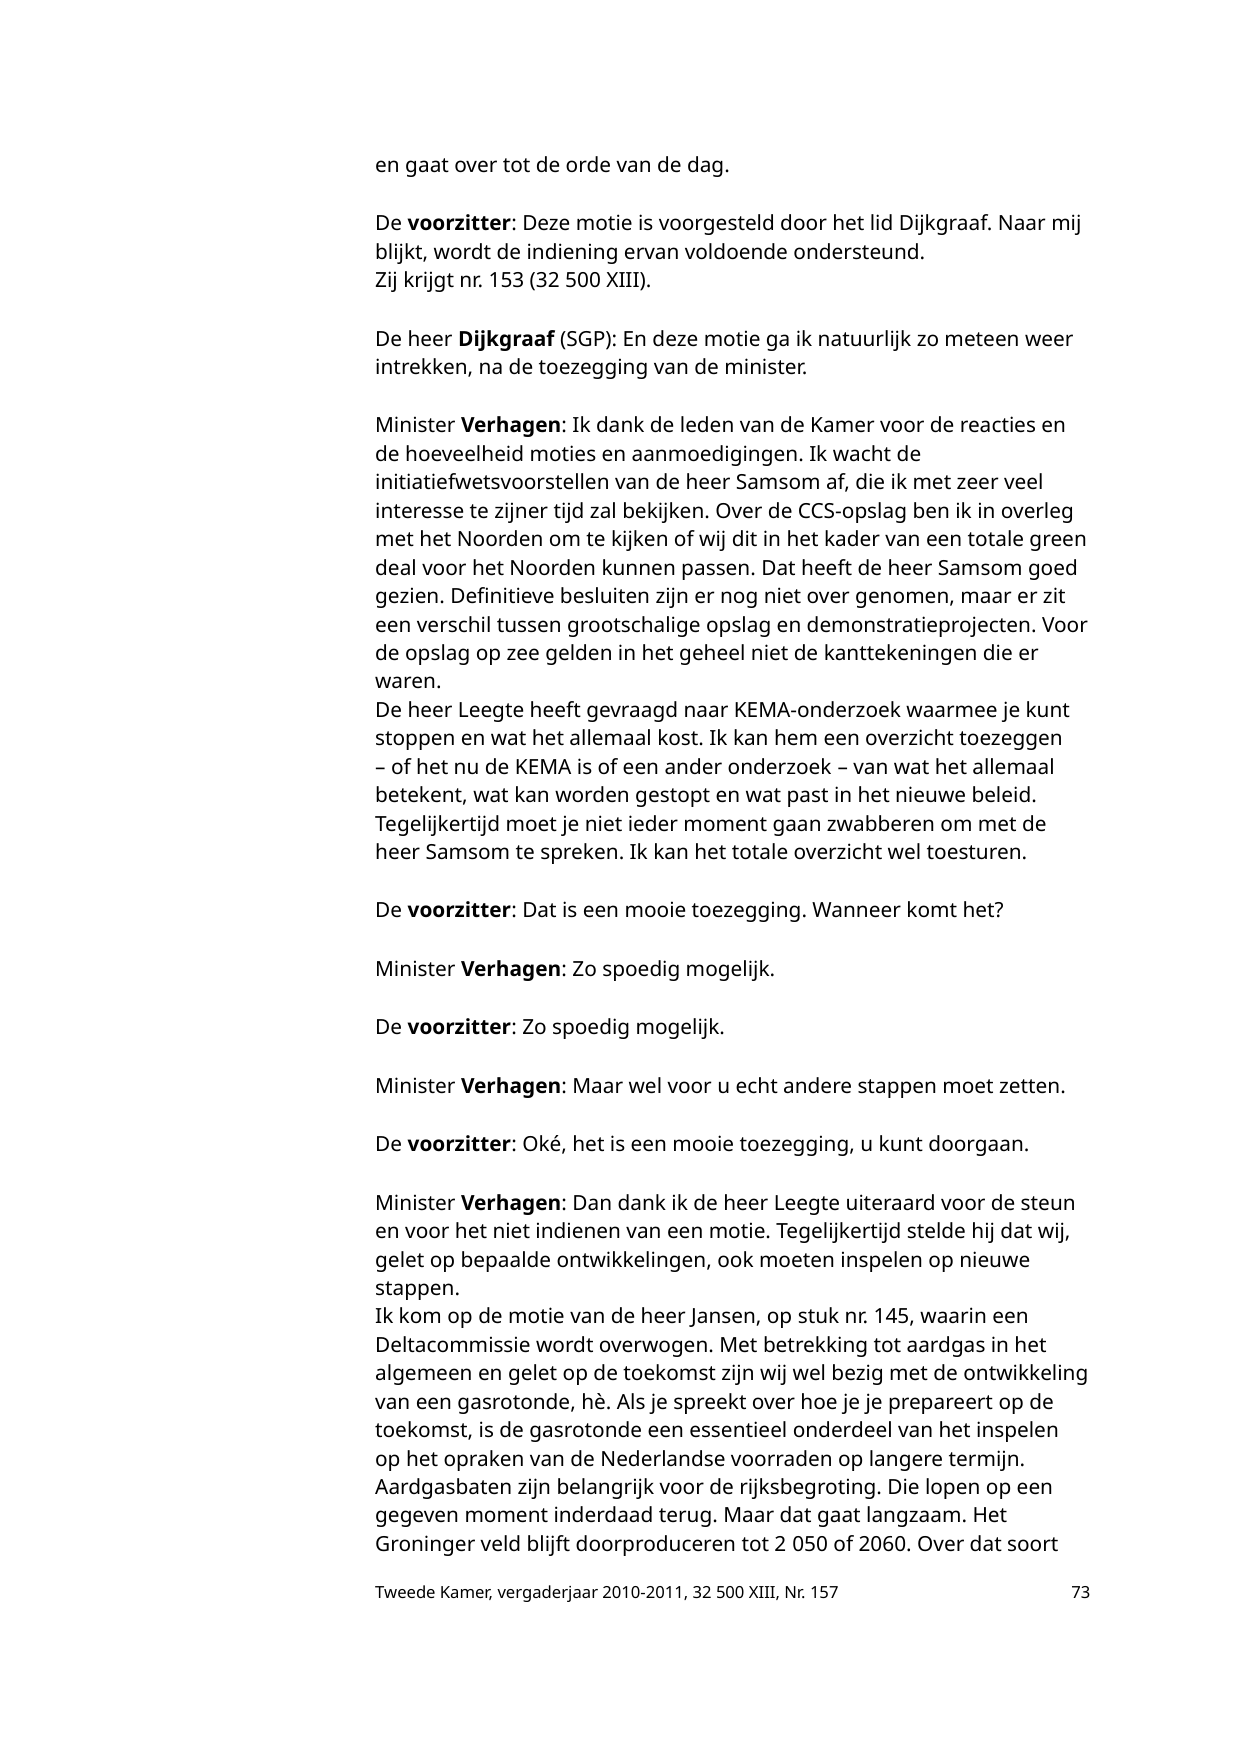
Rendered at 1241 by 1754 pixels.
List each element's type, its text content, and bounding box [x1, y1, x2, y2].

text Ik kom op de motie van de heer Jansen, op stuk nr. 145, waarin een Deltacommissie wordt overwogen. Met betrekking tot aardgas in het algemeen en gelet op de toekomst zijn wij wel bezig met de ontwikkeling van een gasrotonde, hè. Als je spreekt over hoe je je prepareert op de toekomst, is de gasrotonde een essentieel onderdeel van het inspelen op het opraken van de Nederlandse voorraden op langere termijn. Aardgasbaten zijn belangrijk voor de rijksbegroting. Die lopen op een gegeven moment inderdaad terug. Maar dat gaat langzaam. Het Groninger veld blijft doorproduceren tot 2 050 of 2060. Over dat soort [375, 1302, 1090, 1557]
text De heer Leegte heeft gevraagd naar KEMA-onderzoek waarmee je kunt stoppen en wat het allemaal kost. Ik kan hem een overzicht toezeggen – of het nu de KEMA is of een ander onderzoek – van wat het allemaal betekent, wat kan worden gestopt en wat past in het nieuwe beleid. Tegelijkertijd moet je niet ieder moment gaan zwabberen om met de heer Samsom te spreken. Ik kan het totale overzicht wel toesturen. [375, 695, 1090, 866]
text De voorzitter: Deze motie is voorgesteld door het lid Dijkgraaf. Naar mij blijkt, wordt de indiening ervan voldoende ondersteund. [375, 208, 1090, 265]
text Minister Verhagen: Dan dank ik de heer Leegte uiteraard voor de steun en voor het niet indienen van een motie. Tegelijkertijd stelde hij dat wij, gelet op bepaalde ontwikkelingen, ook moeten inspelen op nieuwe stappen. [375, 1188, 1090, 1302]
text Minister Verhagen: Ik dank de leden van de Kamer voor de reacties en de hoeveelheid moties en aanmoedigingen. Ik wacht de initiatiefwetsvoorstellen van de heer Samsom af, die ik met zeer veel interesse te zijner tijd zal bekijken. Over de CCS-opslag ben ik in overleg met het Noorden om te kijken of wij dit in het kader van een totale green deal voor het Noorden kunnen passen. Dat heeft de heer Samsom goed gezien. Definitieve besluiten zijn er nog niet over genomen, maar er zit een verschil tussen grootschalige opslag en demonstratieprojecten. Voor de opslag op zee gelden in het geheel niet de kanttekeningen die er waren. [375, 411, 1090, 695]
text De voorzitter: Oké, het is een mooie toezegging, u kunt doorgaan. [375, 1129, 1090, 1158]
text en gaat over tot de orde van de dag. [375, 150, 1090, 178]
text De heer Dijkgraaf (SGP): En deze motie ga ik natuurlijk zo meteen weer intrekken, na de toezegging van de minister. [375, 324, 1090, 381]
text Minister Verhagen: Maar wel voor u echt andere stappen moet zetten. [375, 1071, 1090, 1099]
text De voorzitter: Dat is een mooie toezegging. Wanneer komt het? [375, 896, 1090, 924]
text Minister Verhagen: Zo spoedig mogelijk. [375, 954, 1090, 982]
text De voorzitter: Zo spoedig mogelijk. [375, 1012, 1090, 1041]
text Zij krijgt nr. 153 (32 500 XIII). [375, 265, 1090, 294]
